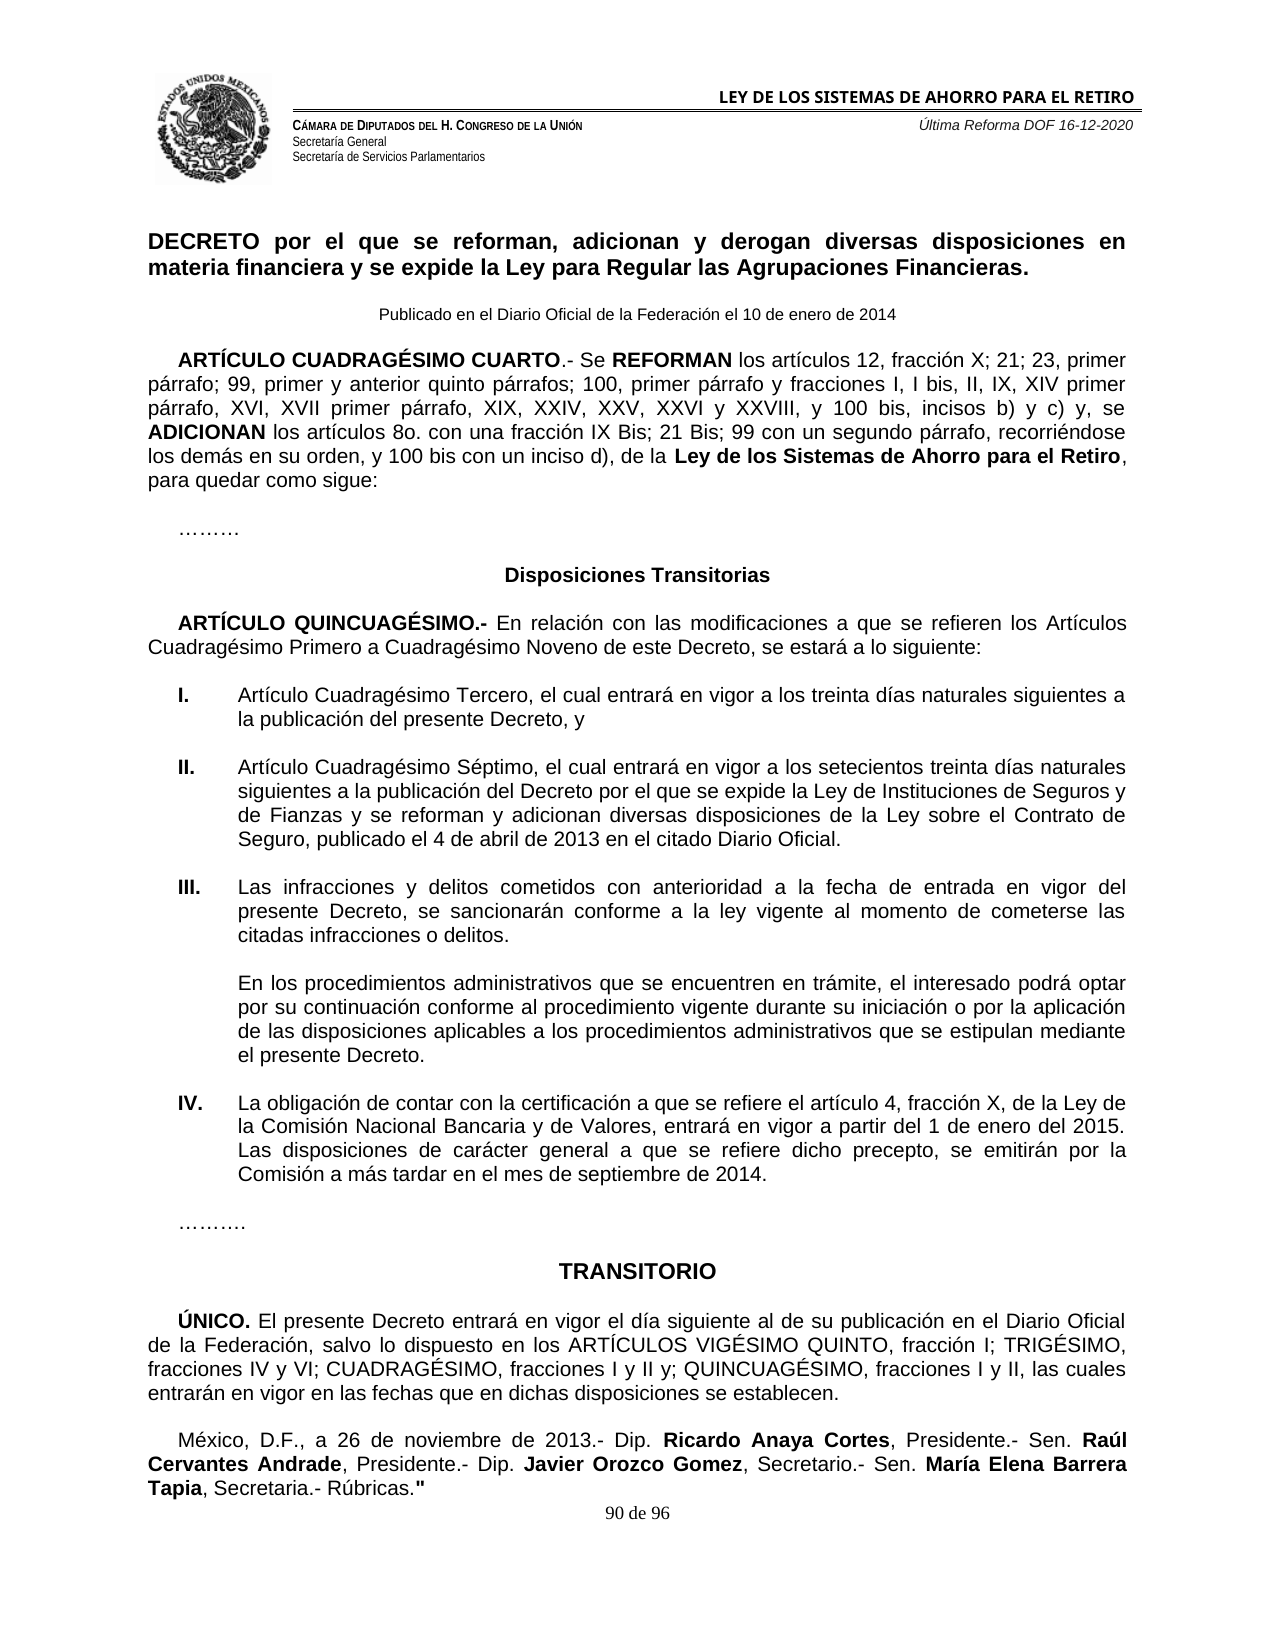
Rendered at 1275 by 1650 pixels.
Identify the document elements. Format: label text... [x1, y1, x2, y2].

text ……… [148, 515, 1127, 539]
text México, D.F., a 26 de noviembre de 2013.- Dip. Ricardo Anaya Cortes, Presidente.- Sen. Raúl Cervantes Andrade, Presidente.- Dip. Javier Orozco Gomez, Secretario.- Sen. María Elena Barrera Tapia, Secretaria.- Rúbricas." [148, 1428, 1127, 1500]
text Publicado en el Diario Oficial de la Federación el 10 de enero de 2014 [148, 304, 1127, 324]
text II. Artículo Cuadragésimo Séptimo, el cual entrará en vigor a los setecientos treinta días naturales siguientes a la publicación del Decreto por el que se expide la Ley de Instituciones de Seguros y de Fianzas y se reforman y adicionan diversas disposiciones de la Ley sobre el Contrato de Seguro, publicado el 4 de abril de 2013 en el citado Diario Oficial. [178, 755, 1127, 851]
text IV. La obligación de contar con la certificación a que se refiere el artículo 4, fracción X, de la Ley de la Comisión Nacional Bancaria y de Valores, entrará en vigor a partir del 1 de enero del 2015. Las disposiciones de carácter general a que se refiere dicho precepto, se emitirán por la Comisión a más tardar en el mes de septiembre de 2014. [178, 1090, 1127, 1186]
text DECRETO por el que se reforman, adicionan y derogan diversas disposiciones en materia financiera y se expide la Ley para Regular las Agrupaciones Financieras. [148, 228, 1127, 281]
text ………. [148, 1210, 1127, 1234]
text III. Las infracciones y delitos cometidos con anterioridad a la fecha de entrada en vigor del presente Decreto, se sancionarán conforme a la ley vigente al momento de cometerse las citadas infracciones o delitos. [178, 875, 1127, 947]
text ARTÍCULO QUINCUAGÉSIMO.- En relación con las modificaciones a que se refieren los Artículos Cuadragésimo Primero a Cuadragésimo Noveno de este Decreto, se estará a lo siguiente: [148, 611, 1127, 659]
text En los procedimientos administrativos que se encuentren en trámite, el interesado podrá optar por su continuación conforme al procedimiento vigente durante su iniciación o por la aplicación de las disposiciones aplicables a los procedimientos administrativos que se estipulan mediante el presente Decreto. [178, 971, 1127, 1066]
text Disposiciones Transitorias [148, 563, 1127, 587]
text ÚNICO. El presente Decreto entrará en vigor el día siguiente al de su publicación en el Diario Oficial de la Federación, salvo lo dispuesto en los ARTÍCULOS VIGÉSIMO QUINTO, fracción I; TRIGÉSIMO, fracciones IV y VI; CUADRAGÉSIMO, fracciones I y II y; QUINCUAGÉSIMO, fracciones I y II, las cuales entrarán en vigor en las fechas que en dichas disposiciones se establecen. [148, 1308, 1127, 1404]
text ARTÍCULO CUADRAGÉSIMO CUARTO.- Se REFORMAN los artículos 12, fracción X; 21; 23, primer párrafo; 99, primer y anterior quinto párrafos; 100, primer párrafo y fracciones I, I bis, II, IX, XIV primer párrafo, XVI, XVII primer párrafo, XIX, XXIV, XXV, XXVI y XXVIII, y 100 bis, incisos b) y c) y, se ADICIONAN los artículos 8o. con una fracción IX Bis; 21 Bis; 99 con un segundo párrafo, recorriéndose los demás en su orden, y 100 bis con un inciso d), de la Ley de los Sistemas de Ahorro para el Retiro, para quedar como sigue: [148, 348, 1127, 491]
text TRANSITORIO [148, 1258, 1127, 1284]
text I. Artículo Cuadragésimo Tercero, el cual entrará en vigor a los treinta días naturales siguientes a la publicación del presente Decreto, y [178, 683, 1127, 731]
